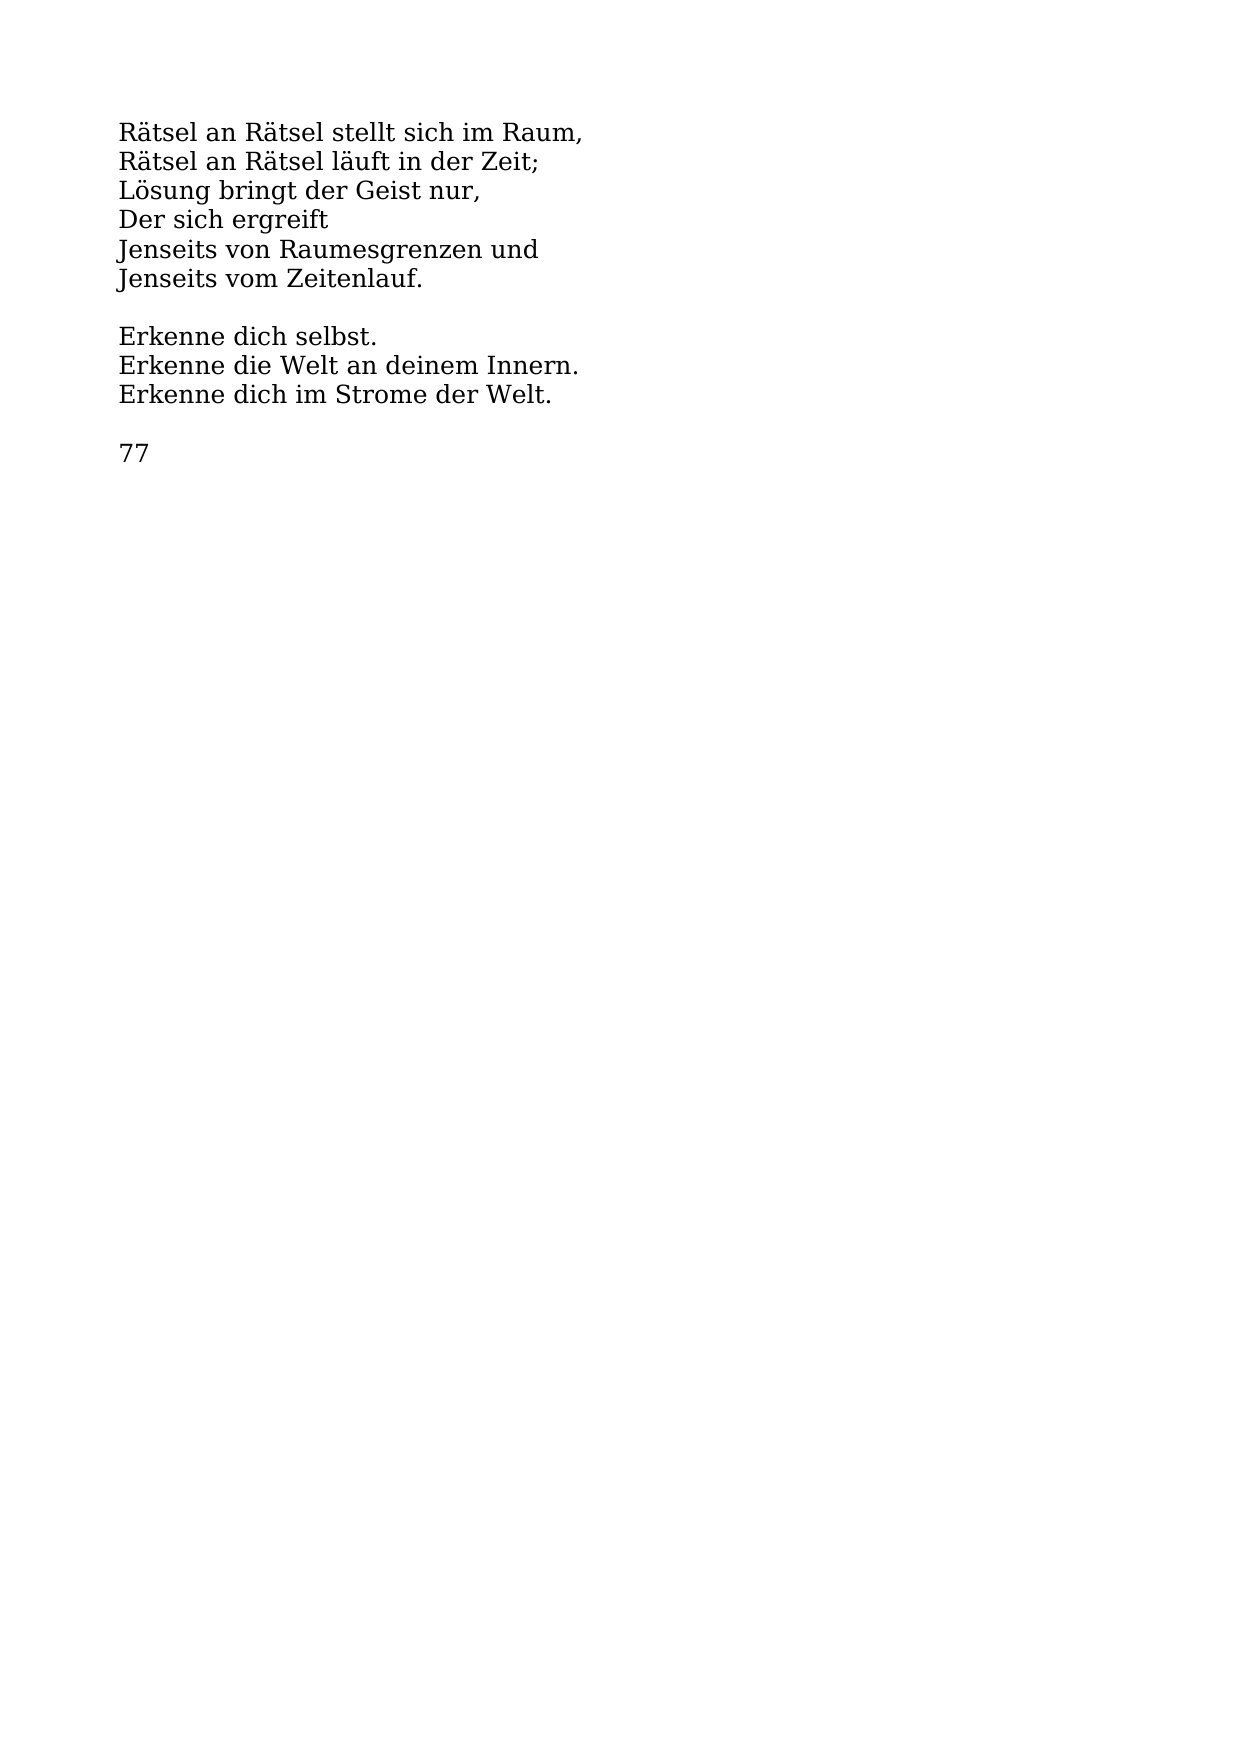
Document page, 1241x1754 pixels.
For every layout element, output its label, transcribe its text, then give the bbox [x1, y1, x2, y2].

text Der sich ergreift [118, 206, 1122, 235]
text Lösung bringt der Geist nur, [118, 176, 1122, 206]
text Erkenne die Welt an deinem Innern. [118, 351, 1122, 381]
text 77 [118, 439, 1122, 468]
text Jenseits von Raumesgrenzen und [118, 235, 1122, 264]
text Erkenne dich selbst. [118, 322, 1122, 351]
text Erkenne dich im Strome der Welt. [118, 381, 1122, 410]
text Rätsel an Rätsel stellt sich im Raum, [118, 118, 1122, 147]
text Jenseits vom Zeitenlauf. [118, 264, 1122, 293]
text Rätsel an Rätsel läuft in der Zeit; [118, 147, 1122, 176]
